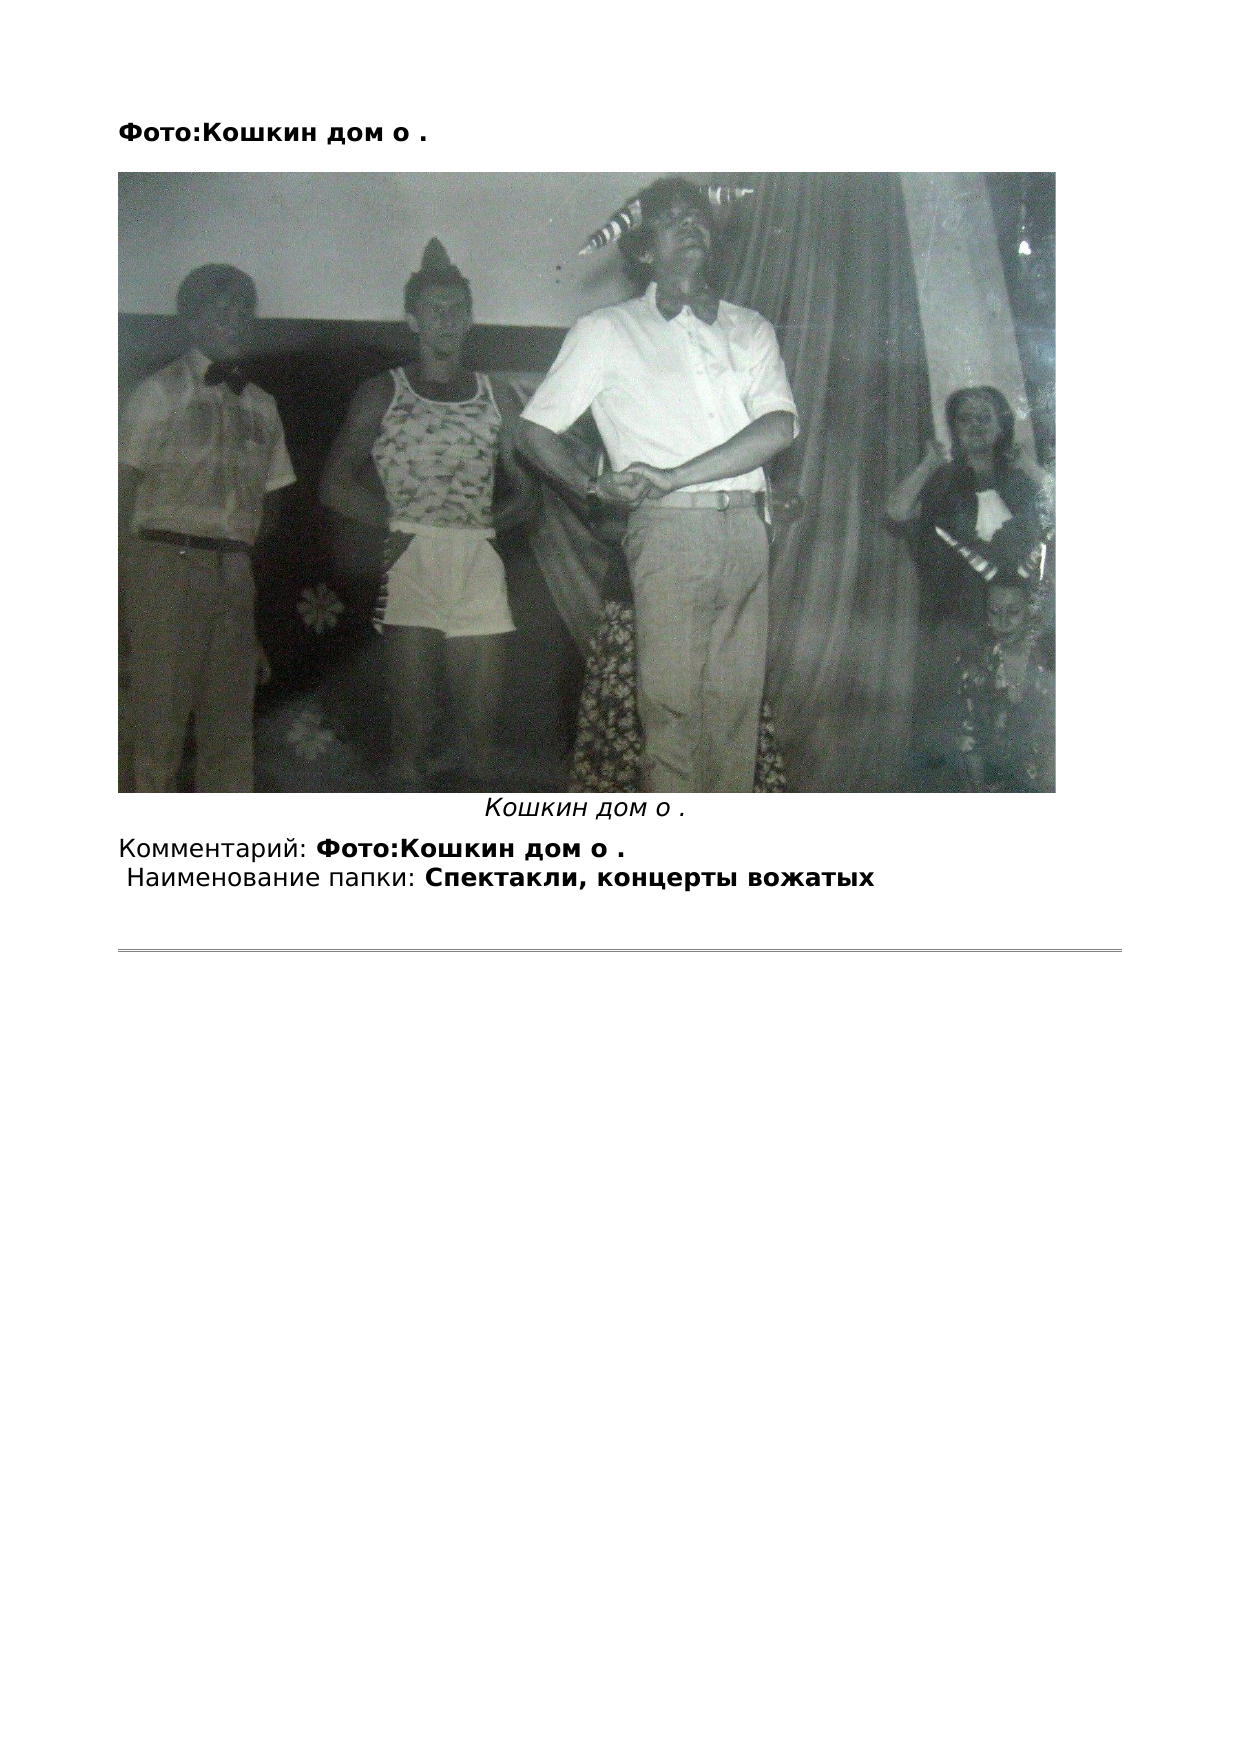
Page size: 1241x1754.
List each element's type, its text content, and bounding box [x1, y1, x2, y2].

text Кошкин дом о . [118, 793, 1056, 822]
text Комментарий: Фото:Кошкин дом о . Наименование папки: Спектакли, концерты вожатых [118, 834, 1122, 922]
subtitle Фото:Кошкин дом о . [118, 118, 1122, 147]
picture [118, 172, 1056, 793]
